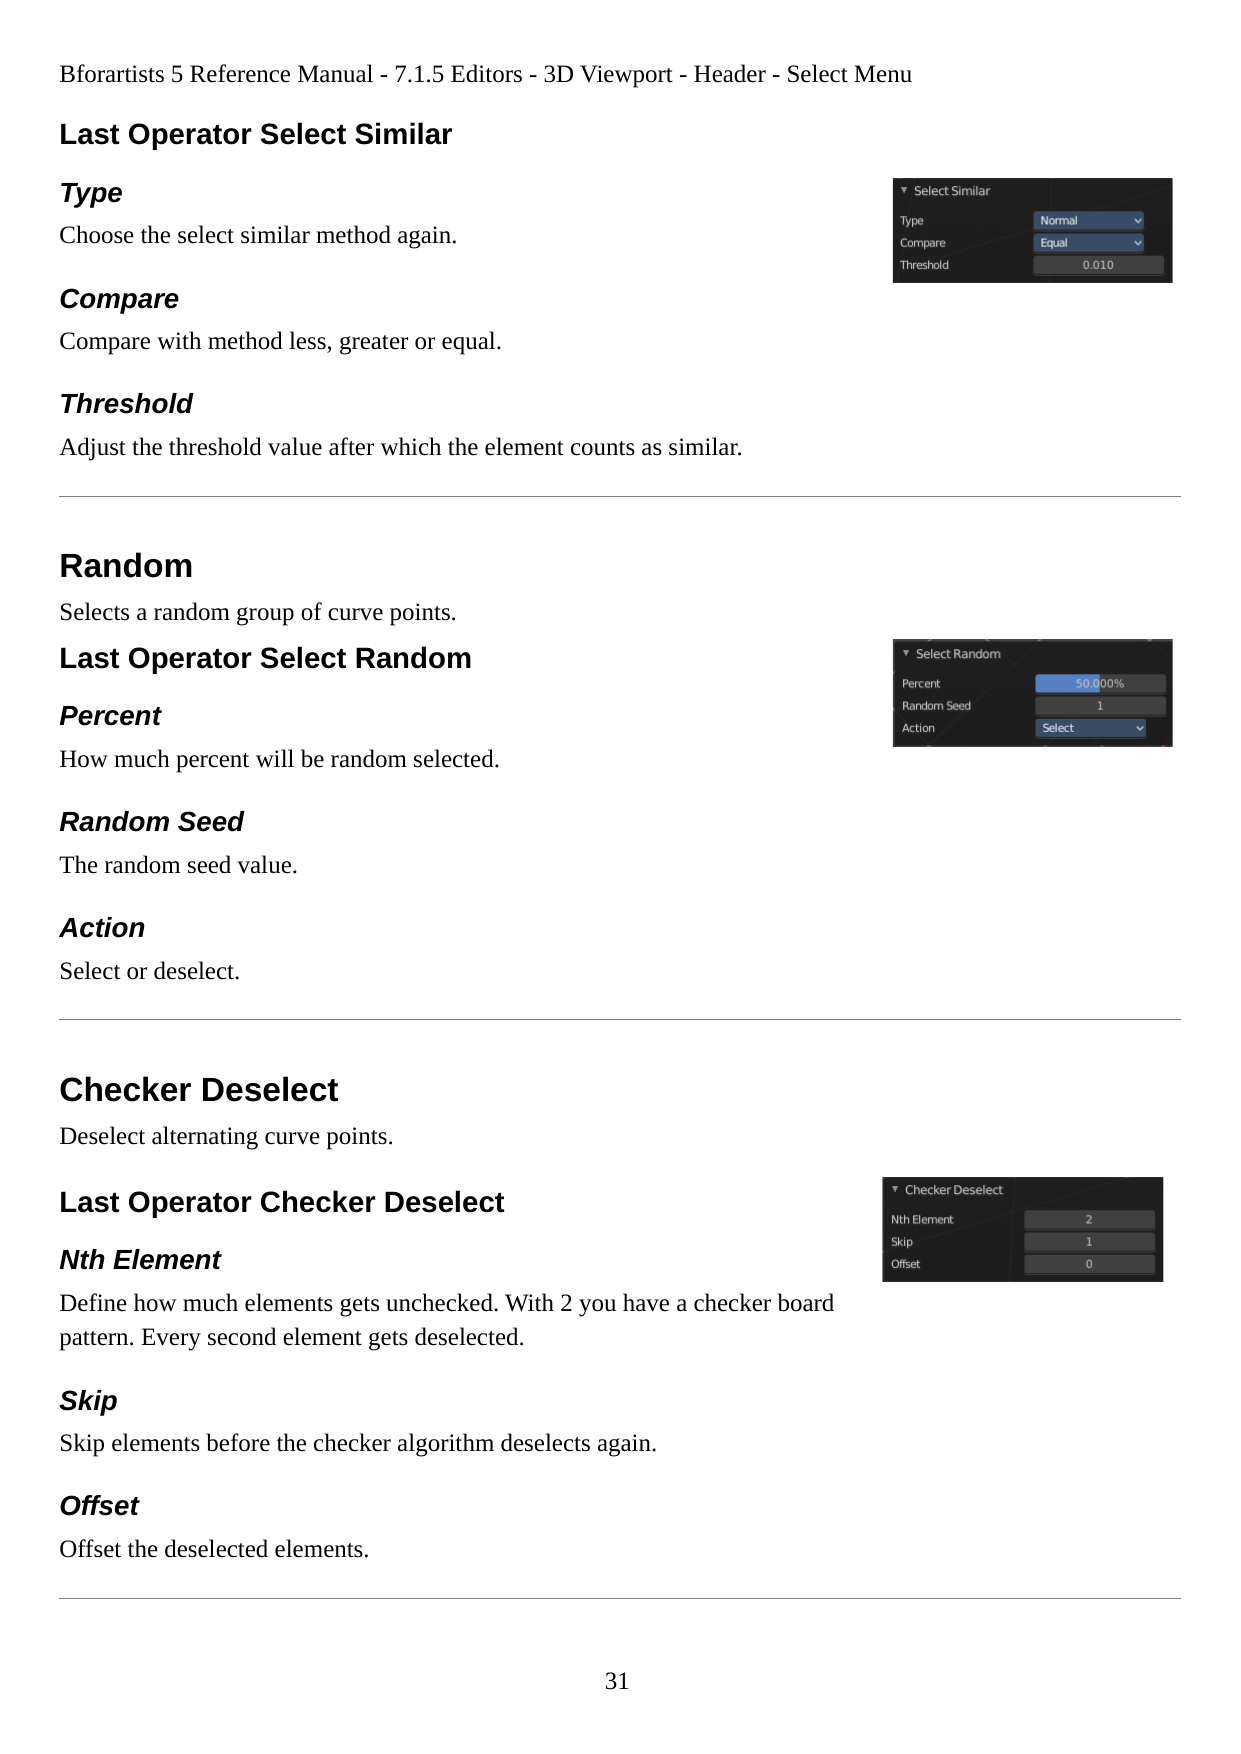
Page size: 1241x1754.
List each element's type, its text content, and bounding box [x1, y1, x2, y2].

subtitle Random [59, 546, 1181, 585]
subtitle Percent [59, 699, 892, 731]
text Deselect alternating curve points. [59, 1121, 1181, 1150]
subtitle Action [59, 911, 1181, 943]
text Select or deselect. [59, 956, 1181, 984]
subtitle Random Seed [59, 806, 1181, 837]
subtitle Last Operator Select Similar [59, 117, 1181, 151]
subtitle Last Operator Select Random [59, 641, 892, 674]
text Offset the deselected elements. [59, 1534, 1181, 1563]
text Choose the select similar method again. [59, 220, 892, 249]
subtitle Last Operator Checker Deselect [59, 1185, 882, 1218]
text How much percent will be random selected. [59, 744, 1181, 773]
text Compare with method less, greater or equal. [59, 326, 1181, 355]
subtitle [1164, 1243, 1181, 1275]
subtitle Offset [59, 1490, 1181, 1522]
subtitle Type [59, 176, 1181, 208]
text The random seed value. [59, 850, 1181, 879]
subtitle Compare [59, 282, 1181, 314]
text Adjust the threshold value after which the element counts as similar. [59, 432, 1181, 461]
subtitle Checker Deselect [59, 1070, 1181, 1108]
subtitle [1173, 699, 1181, 731]
text Selects a random group of curve points. [59, 597, 1181, 626]
picture [892, 178, 1173, 283]
subtitle Nth Element [59, 1243, 882, 1275]
text Define how much elements gets unchecked. With 2 you have a checker board pattern. Every second element gets deselected. [59, 1288, 1181, 1351]
subtitle Threshold [59, 388, 1181, 420]
picture [882, 1177, 1164, 1282]
subtitle Skip [59, 1384, 1181, 1416]
text Skip elements before the checker algorithm deselects again. [59, 1428, 1181, 1457]
picture [892, 639, 1173, 747]
